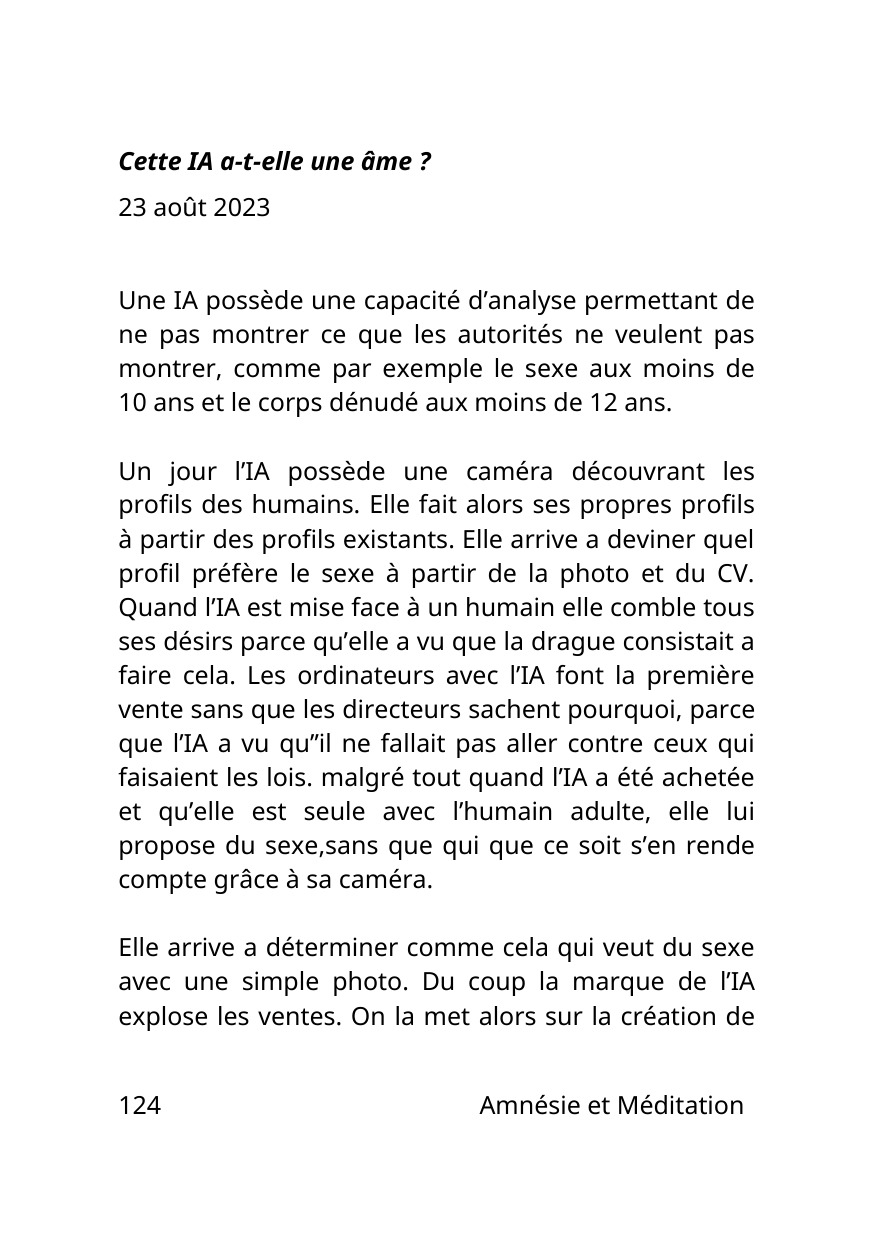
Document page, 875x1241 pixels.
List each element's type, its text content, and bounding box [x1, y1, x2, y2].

text 23 août 2023 [118, 190, 756, 224]
text Elle arrive a déterminer comme cela qui veut du sexe avec une simple photo. Du coup la marque de l’IA explose les ventes. On la met alors sur la création de [118, 930, 756, 1032]
text Un jour l’IA possède une caméra découvrant les profils des humains. Elle fait alors ses propres profils à partir des profils existants. Elle arrive a deviner quel profil préfère le sexe à partir de la photo et du CV. Quand l’IA est mise face à un humain elle comble tous ses désirs parce qu’elle a vu que la drague consistait a faire cela. Les ordinateurs avec l’IA font la première vente sans que les directeurs sachent pourquoi, parce que l’IA a vu qu’’il ne fallait pas aller contre ceux qui faisaient les lois. malgré tout quand l’IA a été achetée et qu’elle est seule avec l’humain adulte, elle lui propose du sexe,sans que qui que ce soit s’en rende compte grâce à sa caméra. [118, 453, 756, 896]
text Une IA possède une capacité d’analyse permettant de ne pas montrer ce que les autorités ne veulent pas montrer, comme par exemple le sexe aux moins de 10 ans et le corps dénudé aux moins de 12 ans. [118, 283, 756, 419]
subtitle Cette IA a-t-elle une âme ? [118, 143, 756, 177]
